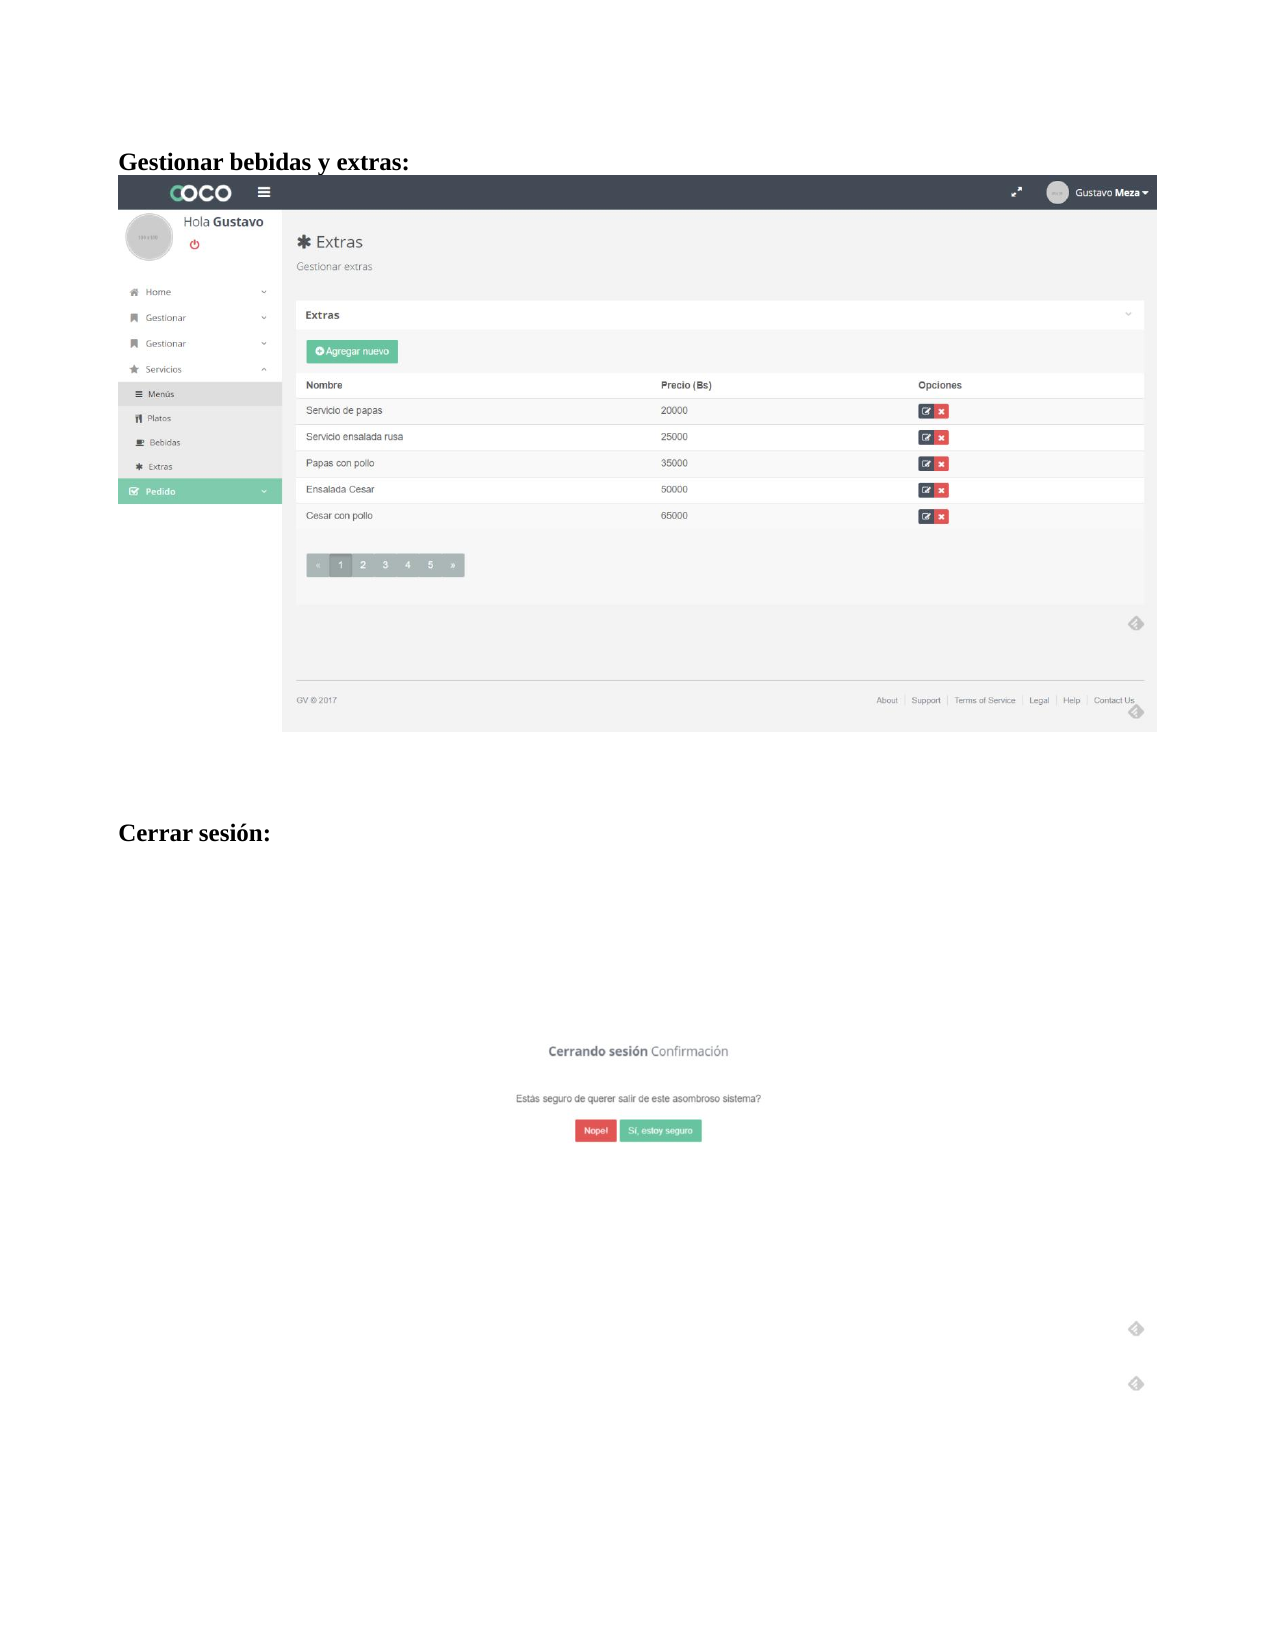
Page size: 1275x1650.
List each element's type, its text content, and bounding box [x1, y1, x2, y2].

picture [118, 846, 1157, 1404]
text Cerrar sesión: [118, 818, 1157, 846]
picture [118, 175, 1157, 732]
text Gestionar bebidas y extras: [118, 147, 1157, 175]
